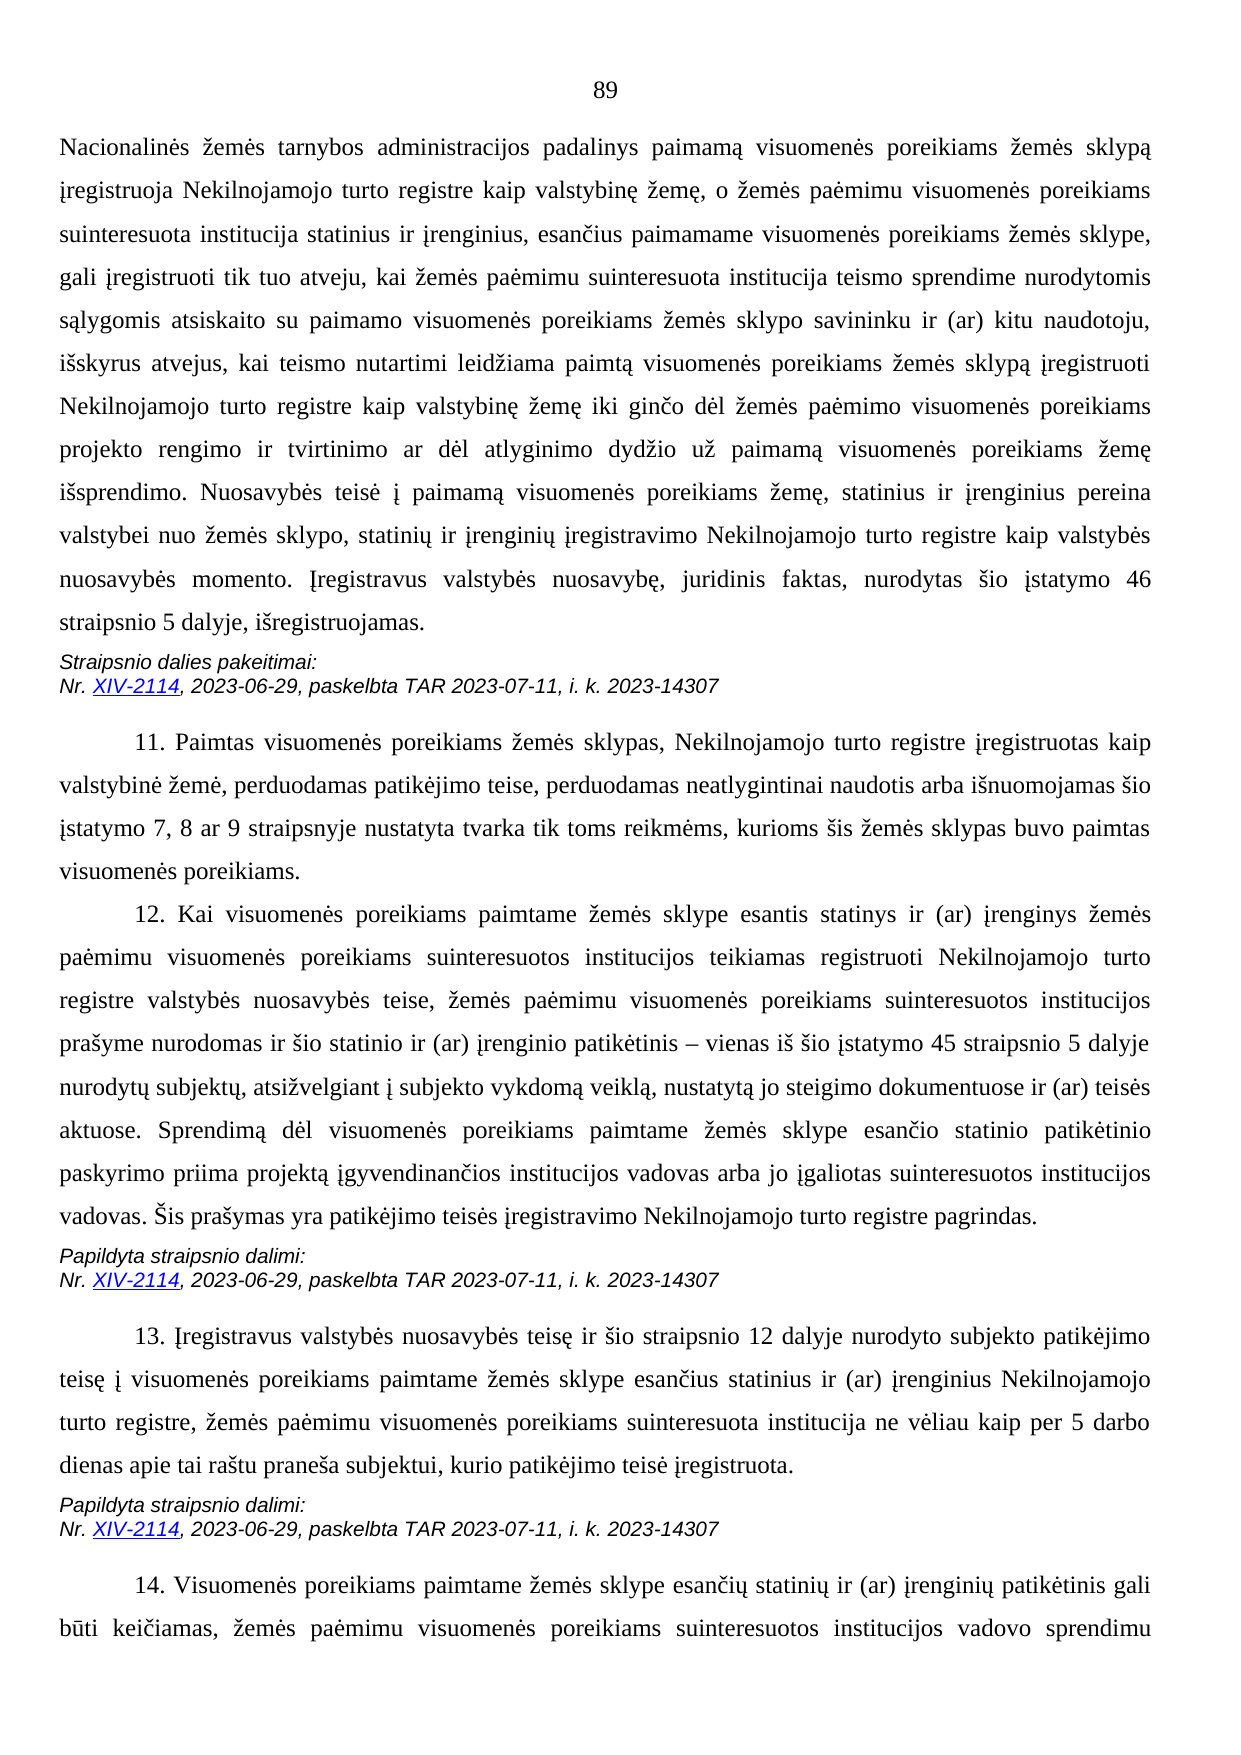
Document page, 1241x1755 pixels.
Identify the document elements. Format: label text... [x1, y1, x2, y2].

text Nr. XIV-2114, 2023-06-29, paskelbta TAR 2023-07-11, i. k. 2023-14307 [59, 1517, 1152, 1541]
text Papildyta straipsnio dalimi: [59, 1244, 1152, 1268]
text 13. Įregistravus valstybės nuosavybės teisę ir šio straipsnio 12 dalyje nurodyto subjekto patikėjimo teisę į visuomenės poreikiams paimtame žemės sklype esančius statinius ir (ar) įrenginius Nekilnojamojo turto registre, žemės paėmimu visuomenės poreikiams suinteresuota institucija ne vėliau kaip per 5 darbo dienas apie tai raštu praneša subjektui, kurio patikėjimo teisė įregistruota. [59, 1321, 1152, 1479]
text 11. Paimtas visuomenės poreikiams žemės sklypas, Nekilnojamojo turto registre įregistruotas kaip valstybinė žemė, perduodamas patikėjimo teise, perduodamas neatlygintinai naudotis arba išnuomojamas šio įstatymo 7, 8 ar 9 straipsnyje nustatyta tvarka tik toms reikmėms, kurioms šis žemės sklypas buvo paimtas visuomenės poreikiams. [59, 727, 1152, 885]
text 12. Kai visuomenės poreikiams paimtame žemės sklype esantis statinys ir (ar) įrenginys žemės paėmimu visuomenės poreikiams suinteresuotos institucijos teikiamas registruoti Nekilnojamojo turto registre valstybės nuosavybės teise, žemės paėmimu visuomenės poreikiams suinteresuotos institucijos prašyme nurodomas ir šio statinio ir (ar) įrenginio patikėtinis – vienas iš šio įstatymo 45 straipsnio 5 dalyje nurodytų subjektų, atsižvelgiant į subjekto vykdomą veiklą, nustatytą jo steigimo dokumentuose ir (ar) teisės aktuose. Sprendimą dėl visuomenės poreikiams paimtame žemės sklype esančio statinio patikėtinio paskyrimo priima projektą įgyvendinančios institucijos vadovas arba jo įgaliotas suinteresuotos institucijos vadovas. Šis prašymas yra patikėjimo teisės įregistravimo Nekilnojamojo turto registre pagrindas. [59, 899, 1152, 1230]
text 14. Visuomenės poreikiams paimtame žemės sklype esančių statinių ir (ar) įrenginių patikėtinis gali būti keičiamas, žemės paėmimu visuomenės poreikiams suinteresuotos institucijos vadovo sprendimu [59, 1570, 1152, 1642]
text Nr. XIV-2114, 2023-06-29, paskelbta TAR 2023-07-11, i. k. 2023-14307 [59, 1268, 1152, 1292]
text Straipsnio dalies pakeitimai: [59, 650, 1152, 674]
text Papildyta straipsnio dalimi: [59, 1493, 1152, 1517]
text Nacionalinės žemės tarnybos administracijos padalinys paimamą visuomenės poreikiams žemės sklypą įregistruoja Nekilnojamojo turto registre kaip valstybinę žemę, o žemės paėmimu visuomenės poreikiams suinteresuota institucija statinius ir įrenginius, esančius paimamame visuomenės poreikiams žemės sklype, gali įregistruoti tik tuo atveju, kai žemės paėmimu suinteresuota institucija teismo sprendime nurodytomis sąlygomis atsiskaito su paimamo visuomenės poreikiams žemės sklypo savininku ir (ar) kitu naudotoju, išskyrus atvejus, kai teismo nutartimi leidžiama paimtą visuomenės poreikiams žemės sklypą įregistruoti Nekilnojamojo turto registre kaip valstybinę žemę iki ginčo dėl žemės paėmimo visuomenės poreikiams projekto rengimo ir tvirtinimo ar dėl atlyginimo dydžio už paimamą visuomenės poreikiams žemę išsprendimo. Nuosavybės teisė į paimamą visuomenės poreikiams žemę, statinius ir įrenginius pereina valstybei nuo žemės sklypo, statinių ir įrenginių įregistravimo Nekilnojamojo turto registre kaip valstybės nuosavybės momento. Įregistravus valstybės nuosavybę, juridinis faktas, nurodytas šio įstatymo 46 straipsnio 5 dalyje, išregistruojamas. [59, 132, 1152, 636]
text Nr. XIV-2114, 2023-06-29, paskelbta TAR 2023-07-11, i. k. 2023-14307 [59, 674, 1152, 698]
